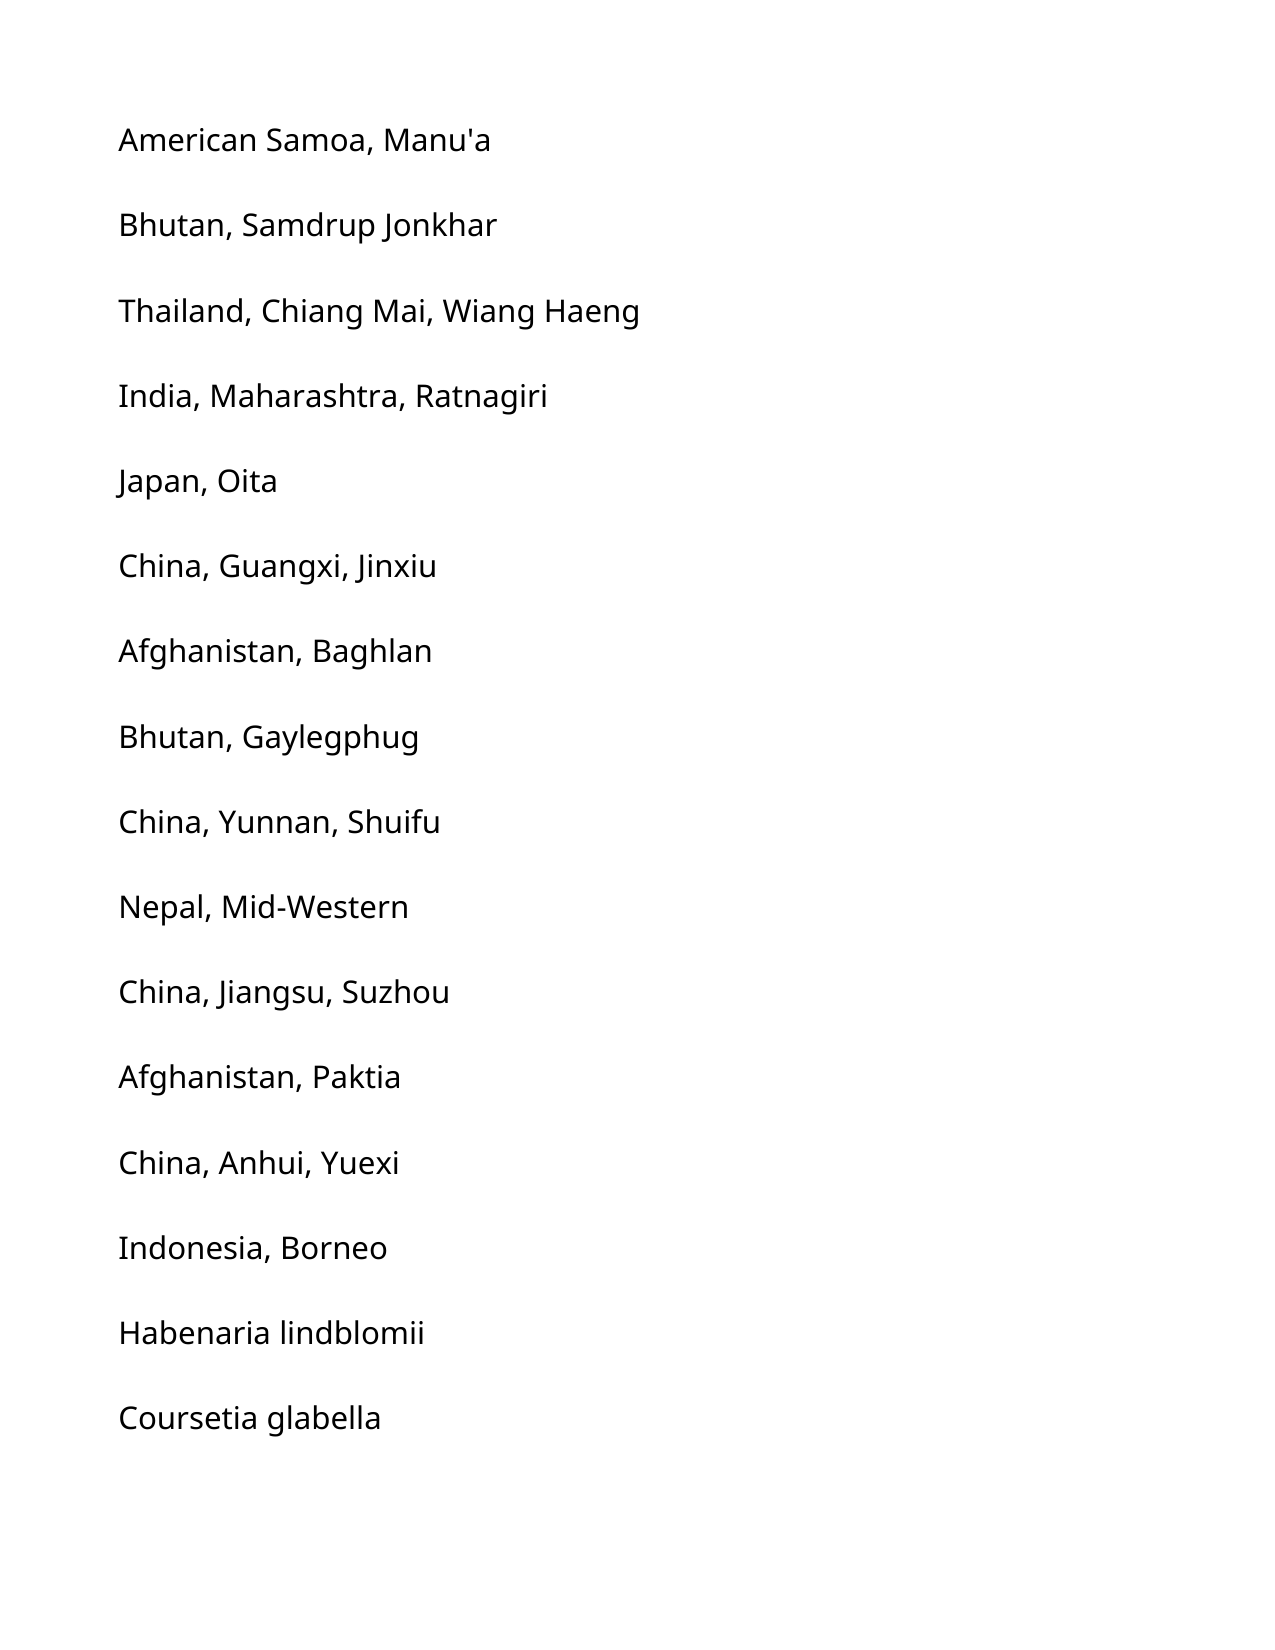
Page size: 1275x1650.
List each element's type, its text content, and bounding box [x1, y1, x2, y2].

text Indonesia, Borneo [118, 1226, 1157, 1311]
text Bhutan, Gaylegphug [118, 714, 1157, 800]
text Coursetia glabella [118, 1396, 1157, 1481]
text China, Anhui, Yuexi [118, 1141, 1157, 1226]
text Afghanistan, Paktia [118, 1055, 1157, 1141]
text China, Guangxi, Jinxiu [118, 544, 1157, 629]
text Bhutan, Samdrup Jonkhar [118, 203, 1157, 288]
text Japan, Oita [118, 459, 1157, 544]
text China, Yunnan, Shuifu [118, 800, 1157, 885]
text American Samoa, Manu'a [118, 118, 1157, 203]
text Afghanistan, Baghlan [118, 629, 1157, 714]
text Nepal, Mid-Western [118, 885, 1157, 970]
text India, Maharashtra, Ratnagiri [118, 374, 1157, 459]
text Thailand, Chiang Mai, Wiang Haeng [118, 288, 1157, 374]
text Habenaria lindblomii [118, 1311, 1157, 1396]
text China, Jiangsu, Suzhou [118, 970, 1157, 1055]
